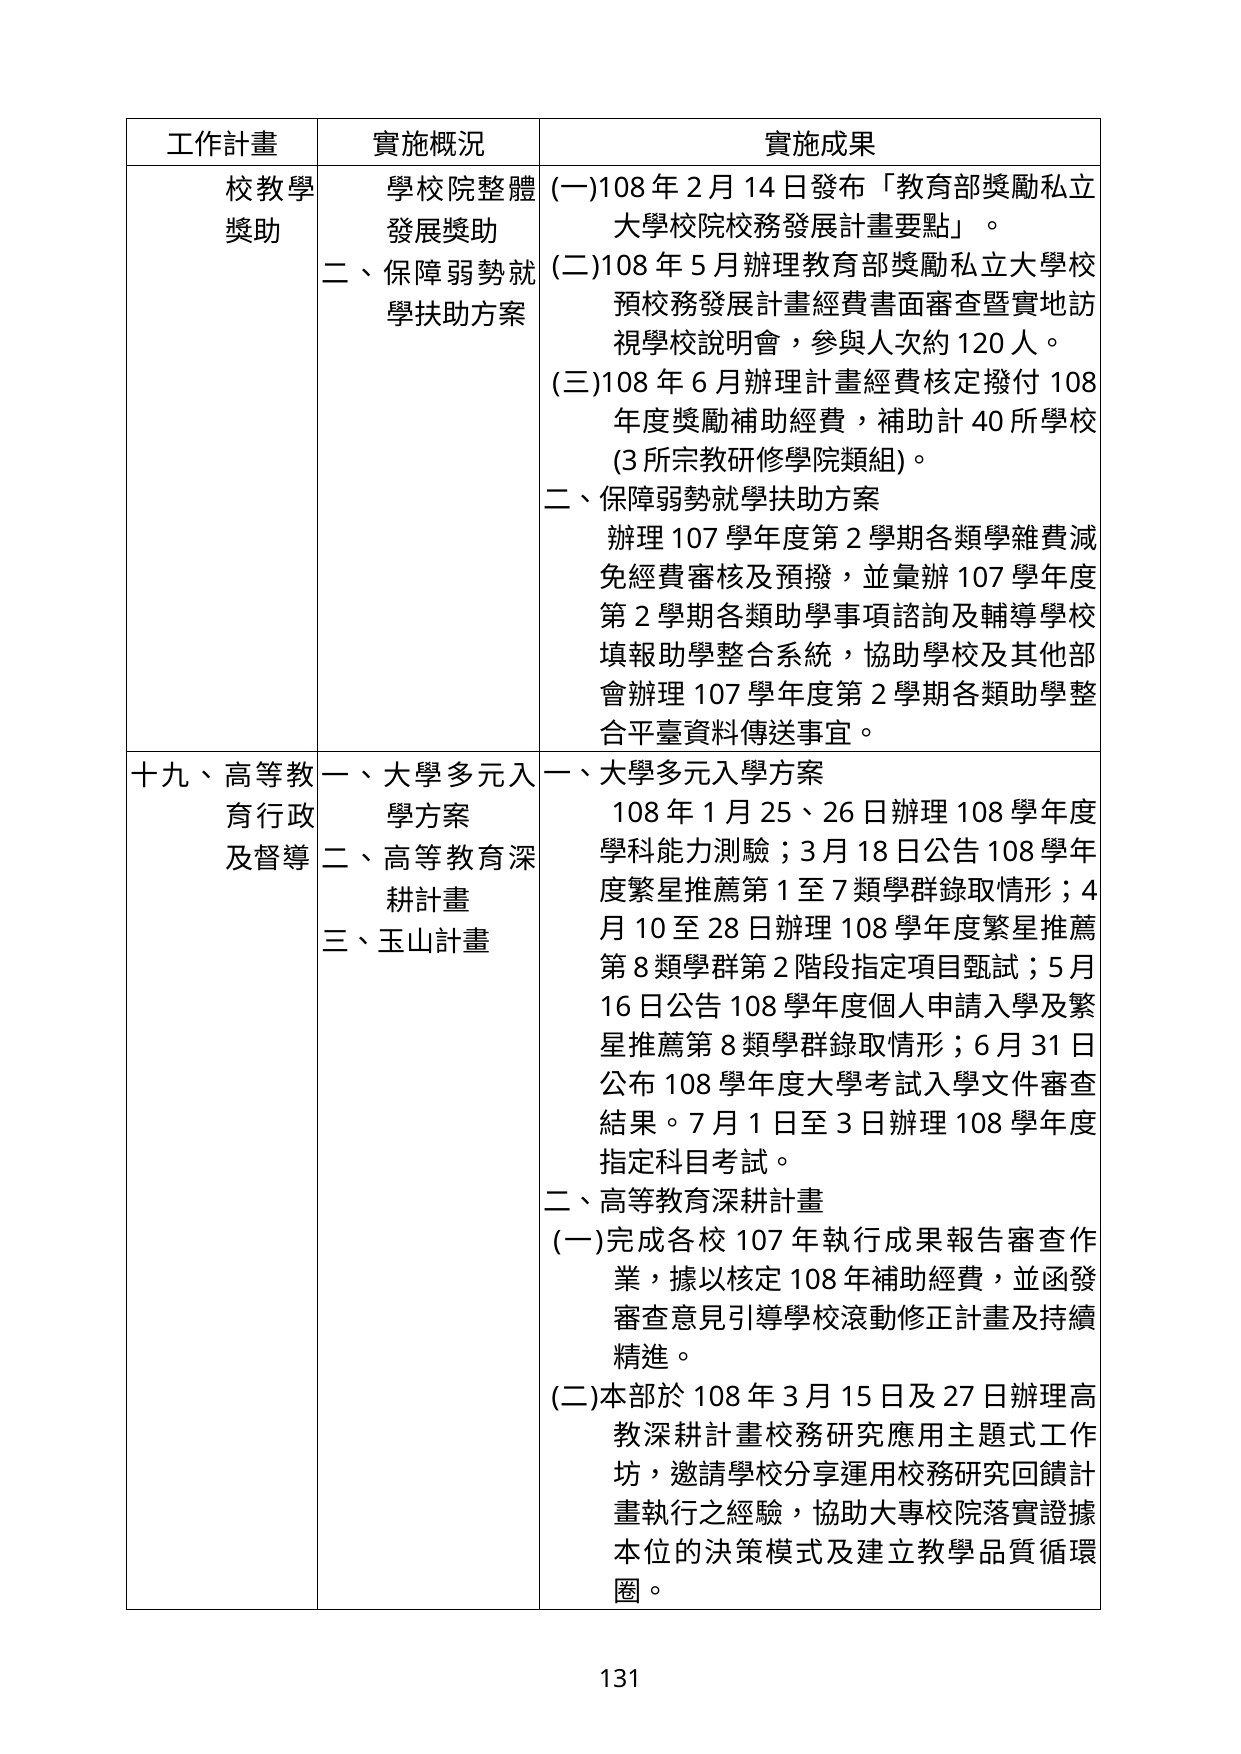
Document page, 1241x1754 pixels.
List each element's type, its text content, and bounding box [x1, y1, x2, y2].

table_cell 一、大學多元入學方案 108年1月25、26日辦理108學年度學科能力測驗；3月18日公告108學年度繁星推薦第1至7類學群錄取情形；4月10至28日辦理108學年度繁星推薦第8類學群第2階段指定項目甄試；5月16日公告108學年度個人申請入學及繁星推薦第8類學群錄取情形；6月31日公布108學年度大學考試入學文件審查結果。7月1日至3日辦理108學年度指定科目考試。 二、高等教育深耕計畫 (一)完成各校107年執行成果報告審查作業，據以核定108年補助經費，並函發審查意見引導學校滾動修正計畫及持續精進。 (二)本部於108年3月15日及27日辦理高教深耕計畫校務研究應用主題式工作坊，邀請學校分享運用校務研究回饋計畫執行之經驗，協助大專校院落實證據本位的決策模式及建立教學品質循環圈。 [540, 752, 1100, 1609]
table_header 工作計畫 [127, 119, 317, 165]
table_cell (一)108年2月14日發布「教育部獎勵私立大學校院校務發展計畫要點」。 (二)108年5月辦理教育部獎勵私立大學校預校務發展計畫經費書面審查暨實地訪視學校說明會，參與人次約120人。 (三)108年6月辦理計畫經費核定撥付108年度獎勵補助經費，補助計40所學校(3所宗教研修學院類組)。 二、保障弱勢就學扶助方案 辦理107學年度第2學期各類學雜費減免經費審核及預撥，並彙辦107學年度第2學期各類助學事項諮詢及輔導學校填報助學整合系統，協助學校及其他部會辦理107學年度第2學期各類助學整合平臺資料傳送事宜。 [540, 166, 1100, 751]
table_cell 一、大學多元入學方案 二、高等教育深耕計畫 三、玉山計畫 [318, 752, 539, 1609]
table_header 實施概況 [318, 119, 539, 165]
table_cell 校教學獎助 [127, 166, 317, 751]
table_cell 十九、高等教育行政及督導 [127, 752, 317, 1609]
table_header 實施成果 [540, 119, 1100, 165]
table_cell 學校院整體發展獎助 二、保障弱勢就學扶助方案 [318, 166, 539, 751]
